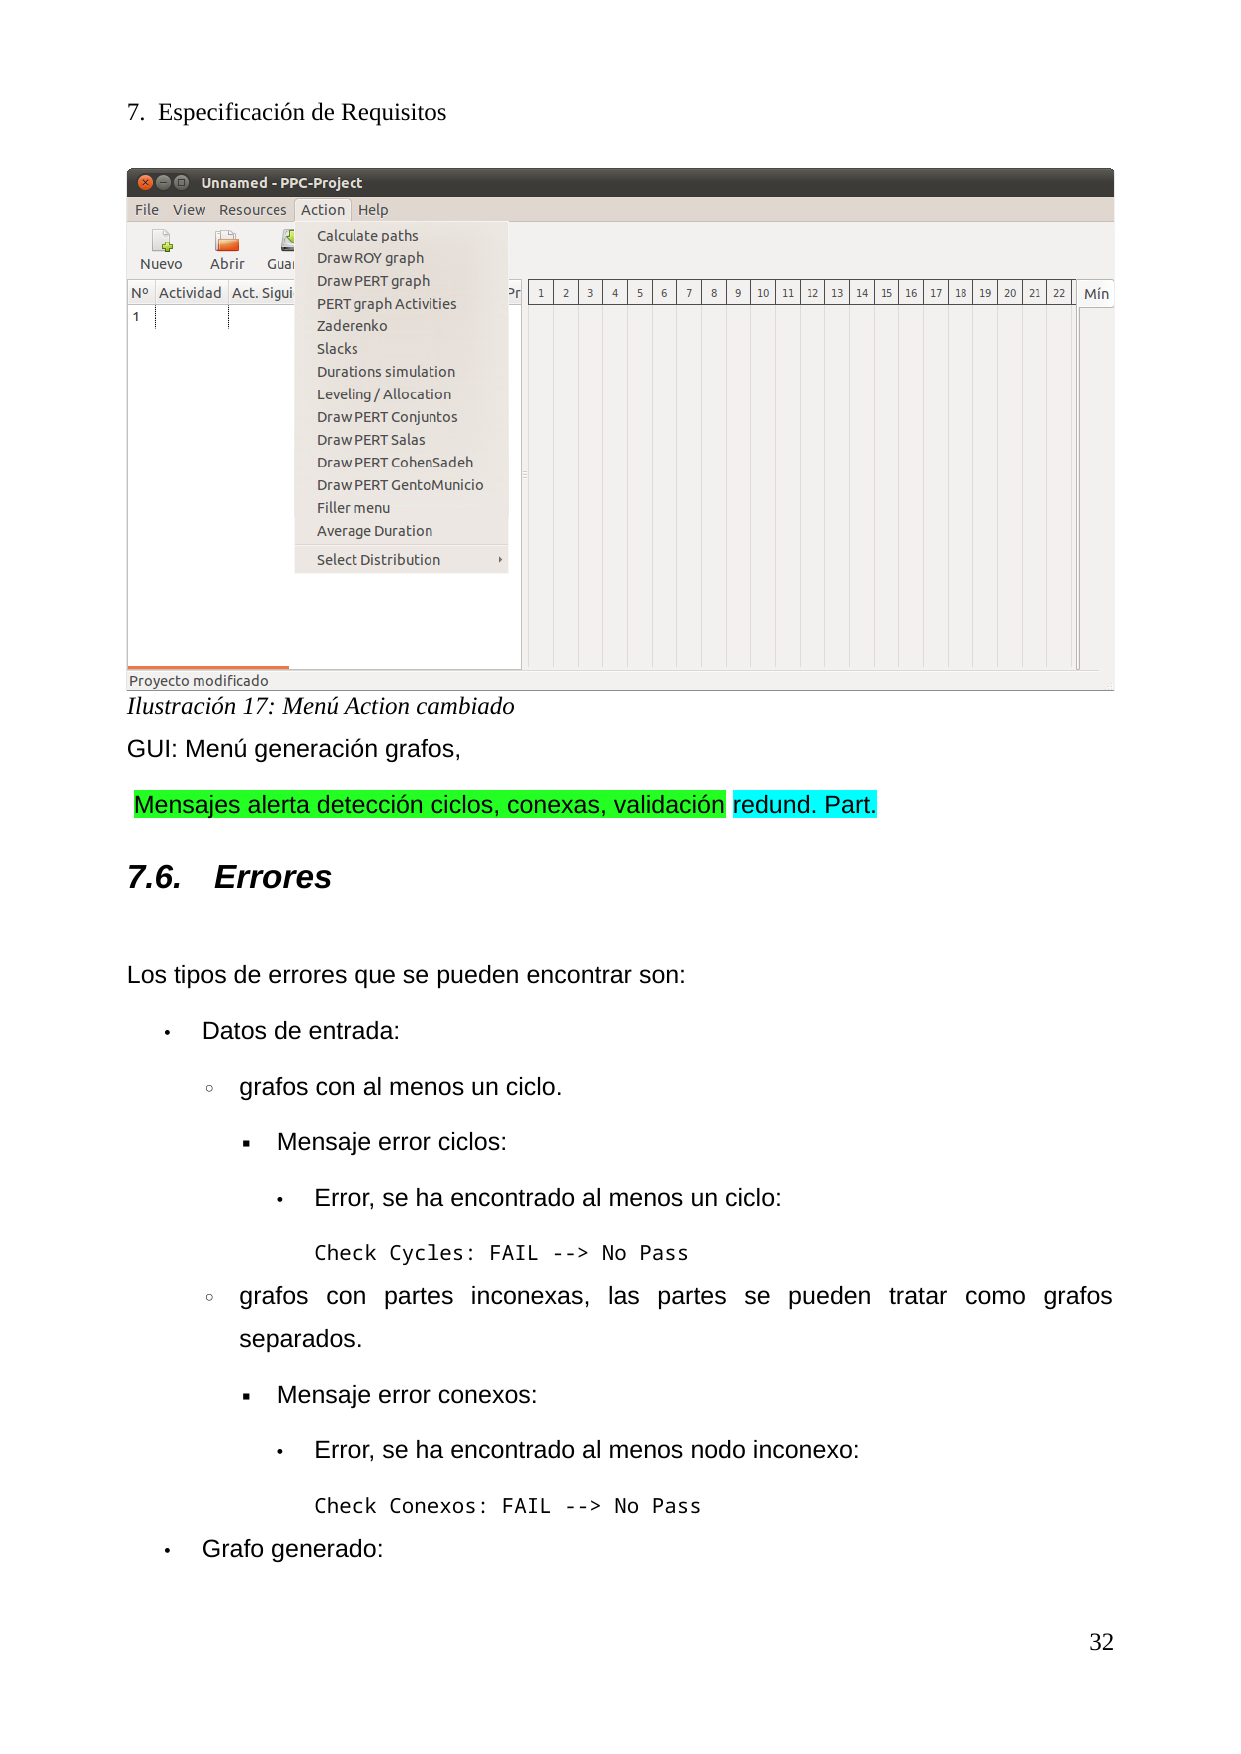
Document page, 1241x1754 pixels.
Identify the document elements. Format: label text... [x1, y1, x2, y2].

picture [126, 168, 1115, 691]
list Grafo generado: [164, 1534, 1114, 1562]
list grafos con partes inconexas, las partes se pueden tratar como grafos separados. [202, 1281, 1114, 1353]
text Ilustración 17: Menú Action cambiado [127, 691, 1114, 720]
list Error, se ha encontrado al menos un ciclo: [277, 1183, 1114, 1212]
list grafos con al menos un ciclo. [202, 1072, 1114, 1100]
list Error, se ha encontrado al menos nodo inconexo: [277, 1436, 1114, 1464]
text Mensajes alerta detección ciclos, conexas, validación redund. Part. [127, 790, 1114, 818]
list Mensaje error conexos: [239, 1380, 1114, 1409]
list Datos de entrada: [164, 1016, 1114, 1045]
text Los tipos de errores que se pueden encontrar son: [127, 960, 1114, 989]
list Check Conexos: FAIL --> No Pass [277, 1491, 1114, 1519]
list Mensaje error ciclos: [239, 1127, 1114, 1156]
text [127, 156, 1114, 168]
text GUI: Menú generación grafos, [127, 720, 1114, 763]
subtitle Errores [127, 857, 1114, 896]
list Check Cycles: FAIL --> No Pass [277, 1238, 1114, 1267]
